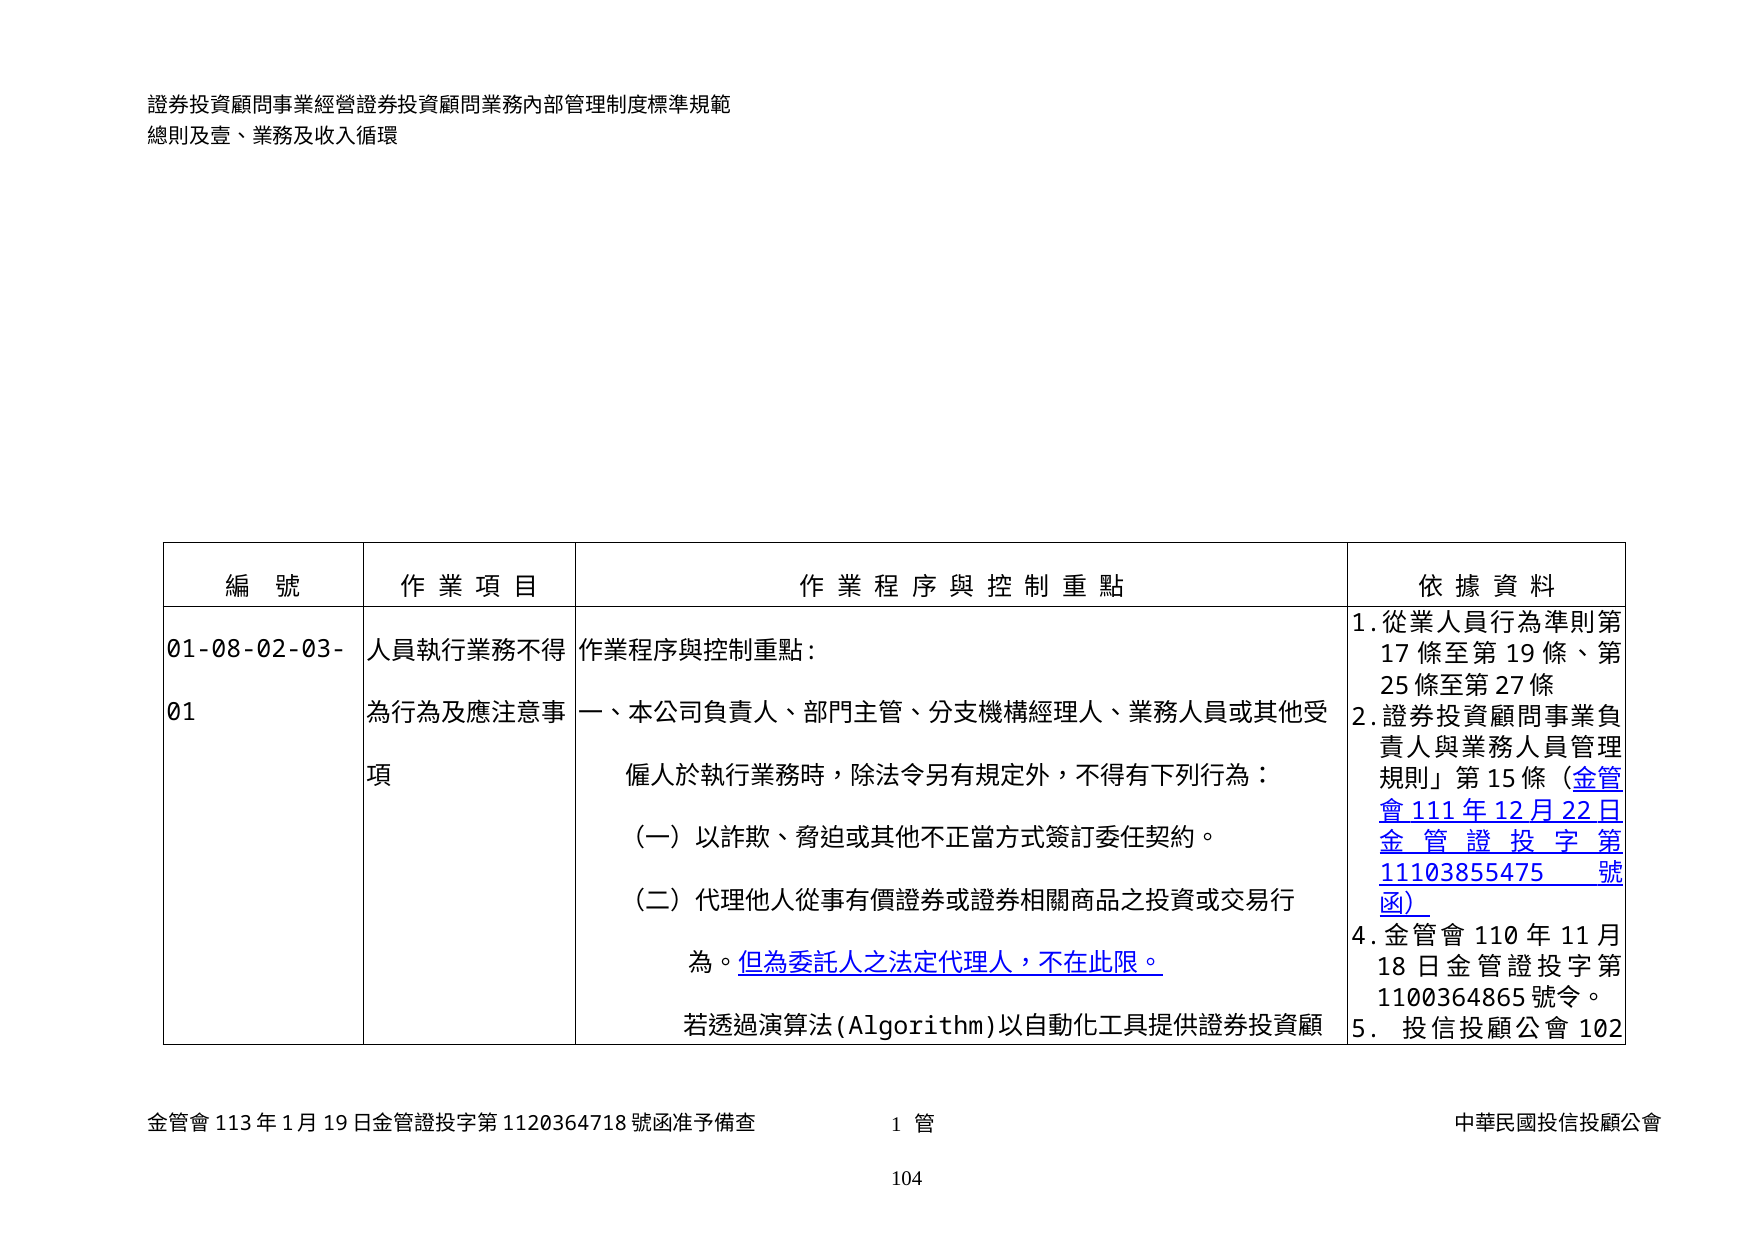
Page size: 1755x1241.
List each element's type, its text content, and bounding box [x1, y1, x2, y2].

table_cell 作業程序與控制重點: 一、本公司負責人、部門主管、分支機構經理人、業務人員或其他受僱人於執行業務時，除法令另有規定外，不得有下列行為： （一）以詐欺、脅迫或其他不正當方式簽訂委任契約。 （二）代理他人從事有價證券或證券相關商品之投資或交易行為。但為委託人之法定代理人，不在此限。 若透過演算法(Algorithm)以自動化工具提供證券投資顧 [576, 607, 1347, 1044]
table_header 編 號 [164, 543, 363, 606]
table_cell 01-08-02-03-01 [164, 607, 363, 1044]
table_header 作 業 程 序 與 控 制 重 點 [576, 543, 1347, 606]
table_cell 1.從業人員行為準則第17條至第19條、第25條至第27條 2.證券投資顧問事業負責人與業務人員管理規則」第15條（金管會111年12月22日金管證投字第11103855475號函） 4.金管會110年11月18日金管證投字第1100364865號令。 5. 投信投顧公會102 [1348, 607, 1625, 1044]
table_header 依 據 資 料 [1348, 543, 1625, 606]
table_cell 人員執行業務不得為行為及應注意事項 [364, 607, 575, 1044]
table_header 作 業 項 目 [364, 543, 575, 606]
